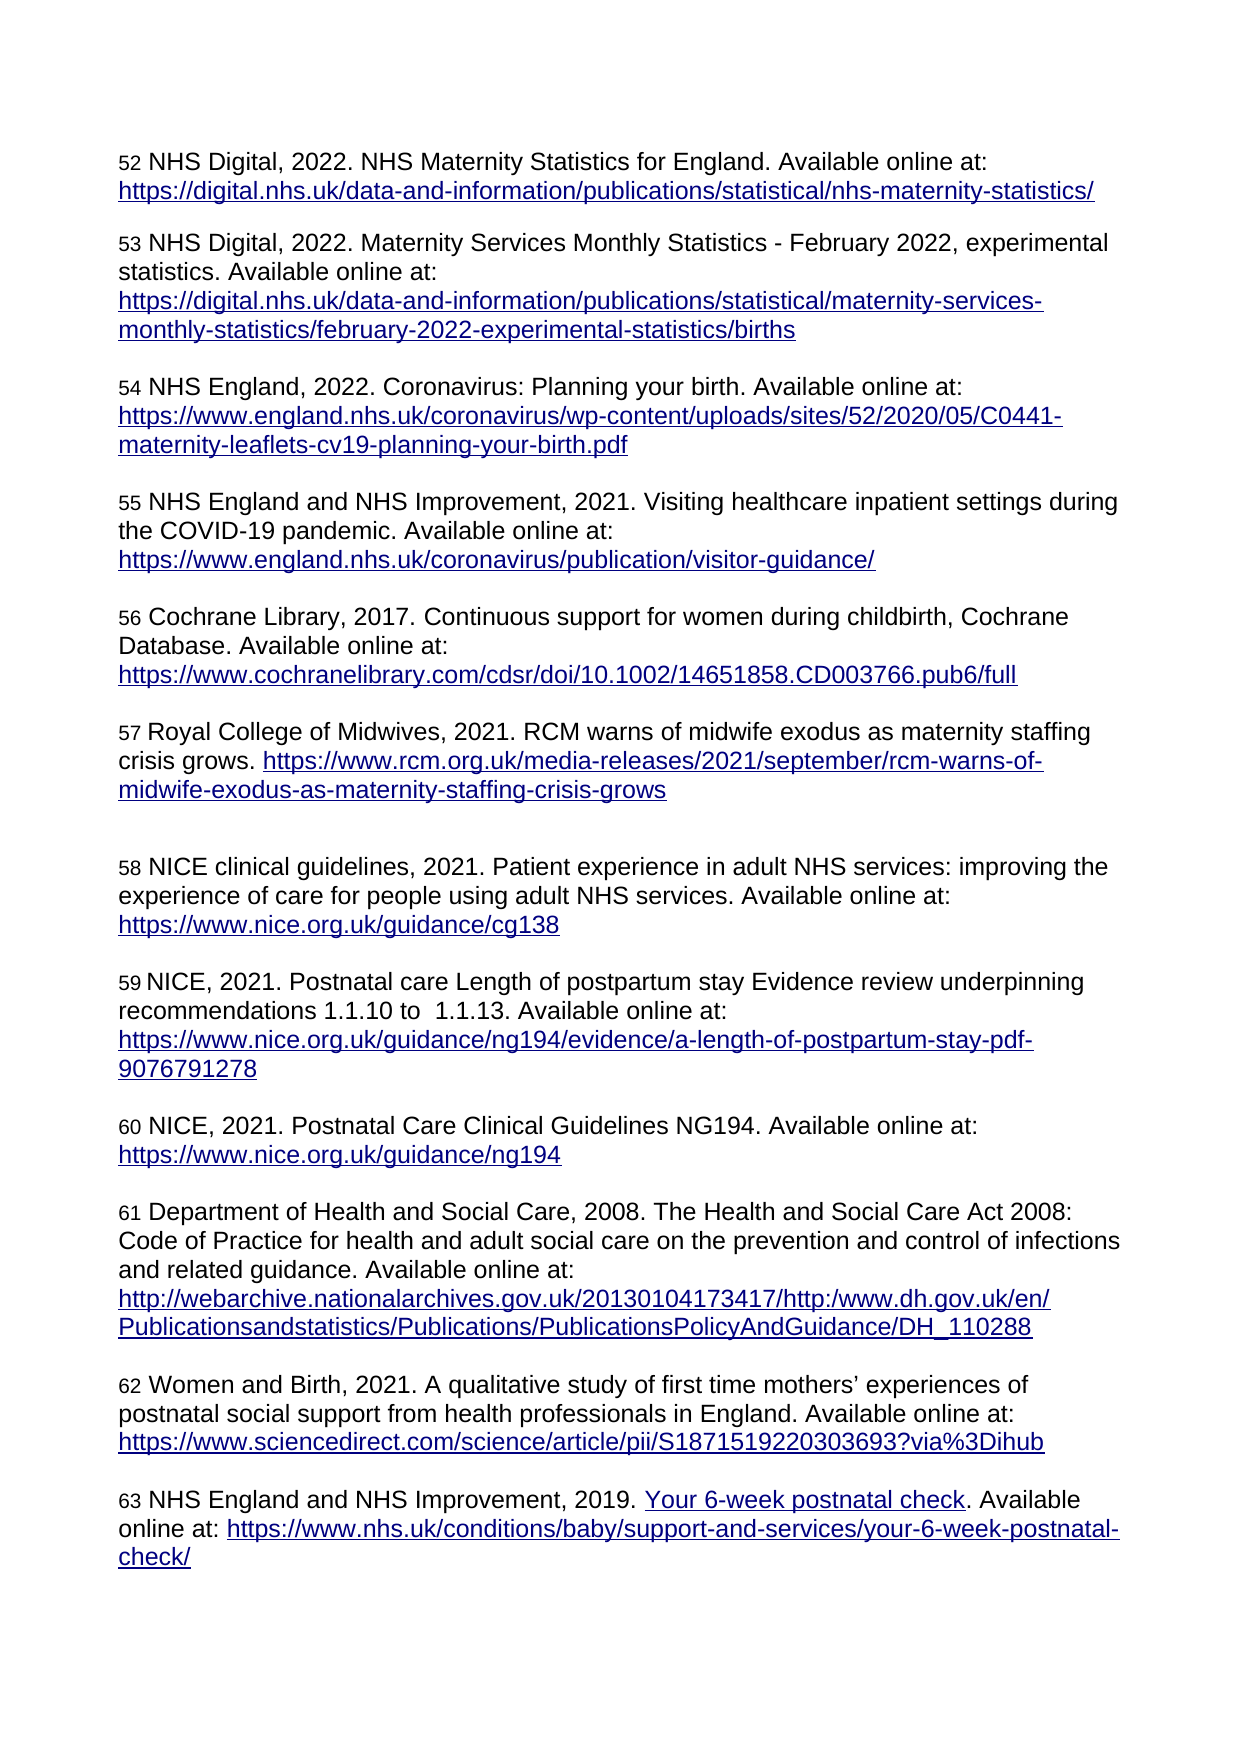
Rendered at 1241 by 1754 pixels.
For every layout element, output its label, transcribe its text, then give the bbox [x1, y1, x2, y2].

text NHS England and NHS Improvement, 2021. Visiting healthcare inpatient settings during the COVID-19 pandemic. Available online at: https://www.england.nhs.uk/coronavirus/publication/visitor-guidance/ [118, 487, 1122, 573]
text NICE, 2021. Postnatal care Length of postpartum stay Evidence review underpinning recommendations 1.1.10 to 1.1.13. Available online at: https://www.nice.org.uk/guidance/ng194/evidence/a-length-of-postpartum-stay-pdf-9076791278 [118, 967, 1122, 1082]
text NHS Digital, 2022. NHS Maternity Statistics for England. Available online at: https://digital.nhs.uk/data-and-information/publications/statistical/nhs-maternity-statistics/ [118, 147, 1122, 204]
text NICE clinical guidelines, 2021. Patient experience in adult NHS services: improving the experience of care for people using adult NHS services. Available online at: https://www.nice.org.uk/guidance/cg138 [118, 852, 1122, 938]
text NHS Digital, 2022. Maternity Services Monthly Statistics - February 2022, experimental statistics. Available online at: https://digital.nhs.uk/data-and-information/publications/statistical/maternity-services-monthly-statistics/february-2022-experimental-statistics/births [118, 228, 1122, 343]
text NHS England, 2022. Coronavirus: Planning your birth. Available online at: https://www.england.nhs.uk/coronavirus/wp-content/uploads/sites/52/2020/05/C0441-maternity-leaflets-cv19-planning-your-birth.pdf [118, 372, 1122, 458]
text Cochrane Library, 2017. Continuous support for women during childbirth, Cochrane Database. Available online at: https://www.cochranelibrary.com/cdsr/doi/10.1002/14651858.CD003766.pub6/full [118, 602, 1122, 688]
text Royal College of Midwives, 2021. RCM warns of midwife exodus as maternity staffing crisis grows. https://www.rcm.org.uk/media-releases/2021/september/rcm-warns-of-midwife-exodus-as-maternity-staffing-crisis-grows [118, 717, 1122, 803]
text NHS England and NHS Improvement, 2019. Your 6-week postnatal check. Available online at: https://www.nhs.uk/conditions/baby/support-and-services/your-6-week-postnatal-check/ [118, 1485, 1122, 1571]
text Department of Health and Social Care, 2008. The Health and Social Care Act 2008: Code of Practice for health and adult social care on the prevention and control of infections and related guidance. Available online at: http://webarchive.nationalarchives.gov.uk/20130104173417/http:/www.dh.gov.uk/en/Publicationsandstatistics/Publications/PublicationsPolicyAndGuidance/DH_110288 [118, 1197, 1122, 1341]
text Women and Birth, 2021. A qualitative study of first time mothers’ experiences of postnatal social support from health professionals in England. Available online at: https://www.sciencedirect.com/science/article/pii/S1871519220303693?via%3Dihub [118, 1370, 1122, 1456]
text NICE, 2021. Postnatal Care Clinical Guidelines NG194. Available online at: https://www.nice.org.uk/guidance/ng194 [118, 1111, 1122, 1168]
